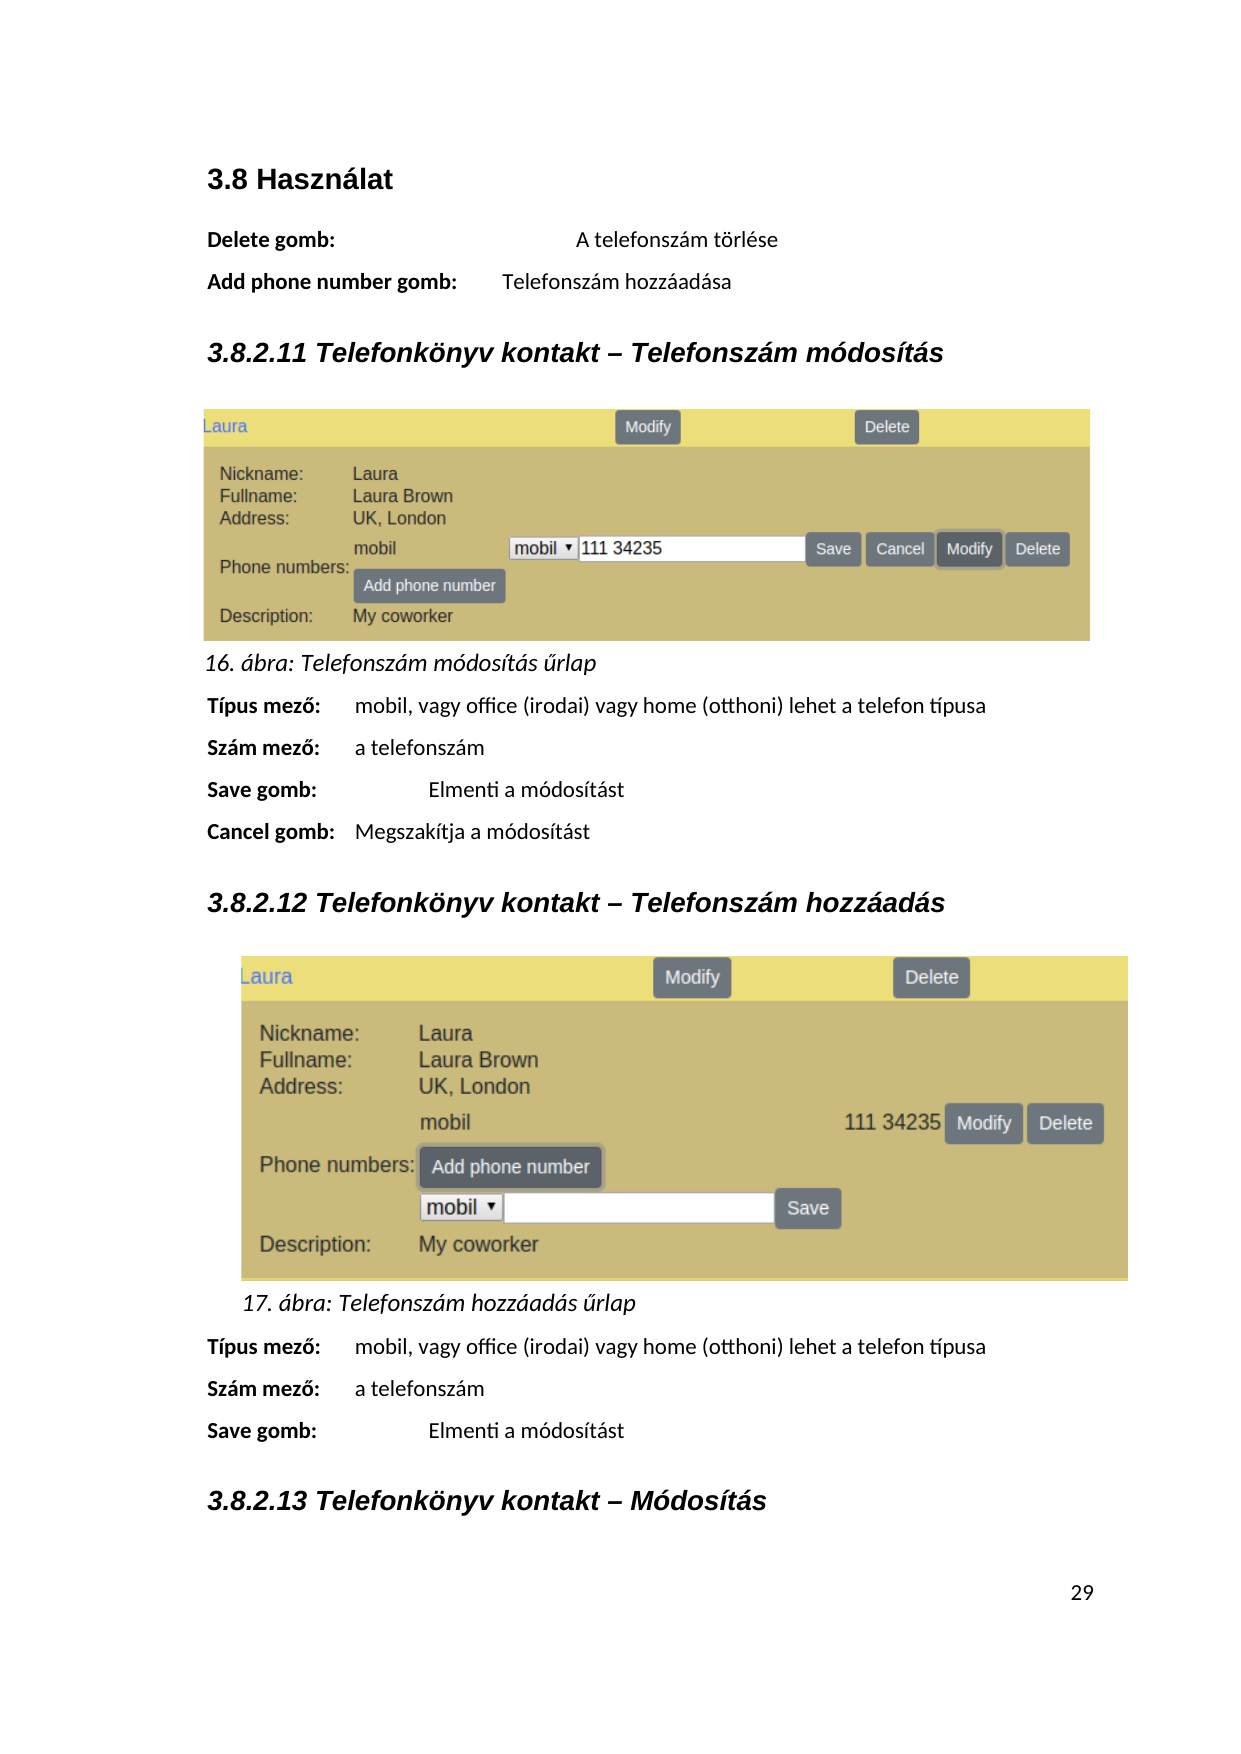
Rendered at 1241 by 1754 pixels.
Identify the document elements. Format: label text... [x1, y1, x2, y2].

text Típus mező: mobil, vagy office (irodai) vagy home (otthoni) lehet a telefon típusa Szám mező: a telefonszám Save gomb: Elmenti a módosítást Cancel gomb: Megszakítja a módosítást [207, 677, 1093, 845]
subtitle Telefonkönyv kontakt – Telefonszám módosítás [207, 336, 1093, 368]
text [204, 397, 1097, 409]
subtitle Telefonkönyv kontakt – Módosítás [207, 1485, 1093, 1517]
picture [203, 409, 1091, 641]
subtitle Telefonkönyv kontakt – Telefonszám hozzáadás [207, 886, 1093, 918]
picture [241, 956, 1128, 1281]
text Delete gomb: A telefonszám törlése Add phone number gomb: Telefonszám hozzáadása [207, 225, 1093, 295]
text 16. ábra: Telefonszám módosítás űrlap [204, 641, 1097, 677]
text 17. ábra: Telefonszám hozzáadás űrlap [241, 1281, 1128, 1318]
text Típus mező: mobil, vagy office (irodai) vagy home (otthoni) lehet a telefon típusa Szám mező: a telefonszám Save gomb: Elmenti a módosítást [207, 944, 1128, 1444]
